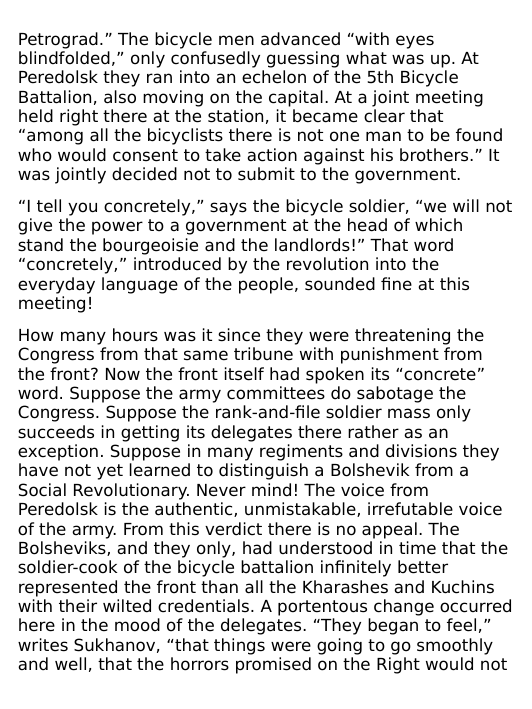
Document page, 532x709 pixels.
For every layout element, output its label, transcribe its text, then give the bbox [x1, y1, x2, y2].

text How many hours was it since they were threatening the Congress from that same tribune with punishment from the front? Now the front itself had spoken its “concrete” word. Suppose the army committees do sabotage the Congress. Suppose the rank-and-file soldier mass only succeeds in getting its delegates there rather as an exception. Suppose in many regiments and divisions they have not yet learned to distinguish a Bolshevik from a Social Revolutionary. Never mind! The voice from Peredolsk is the authentic, unmistakable, irrefutable voice of the army. From this verdict there is no appeal. The Bolsheviks, and they only, had understood in time that the soldier-cook of the bicycle battalion infinitely better represented the front than all the Kharashes and Kuchins with their wilted credentials. A portentous change occurred here in the mood of the delegates. “They began to feel,” writes Sukhanov, “that things were going to go smoothly and well, that the horrors promised on the Right would not [18, 326, 514, 674]
text “I tell you concretely,” says the bicycle soldier, “we will not give the power to a government at the head of which stand the bourgeoisie and the landlords!” That word “concretely,” introduced by the revolution into the everyday language of the people, sounded fine at this meeting! [18, 197, 514, 313]
text Petrograd.” The bicycle men advanced “with eyes blindfolded,” only confusedly guessing what was up. At Peredolsk they ran into an echelon of the 5th Bicycle Battalion, also moving on the capital. At a joint meeting held right there at the station, it became clear that “among all the bicyclists there is not one man to be found who would consent to take action against his brothers.” It was jointly decided not to submit to the government. [18, 29, 514, 184]
